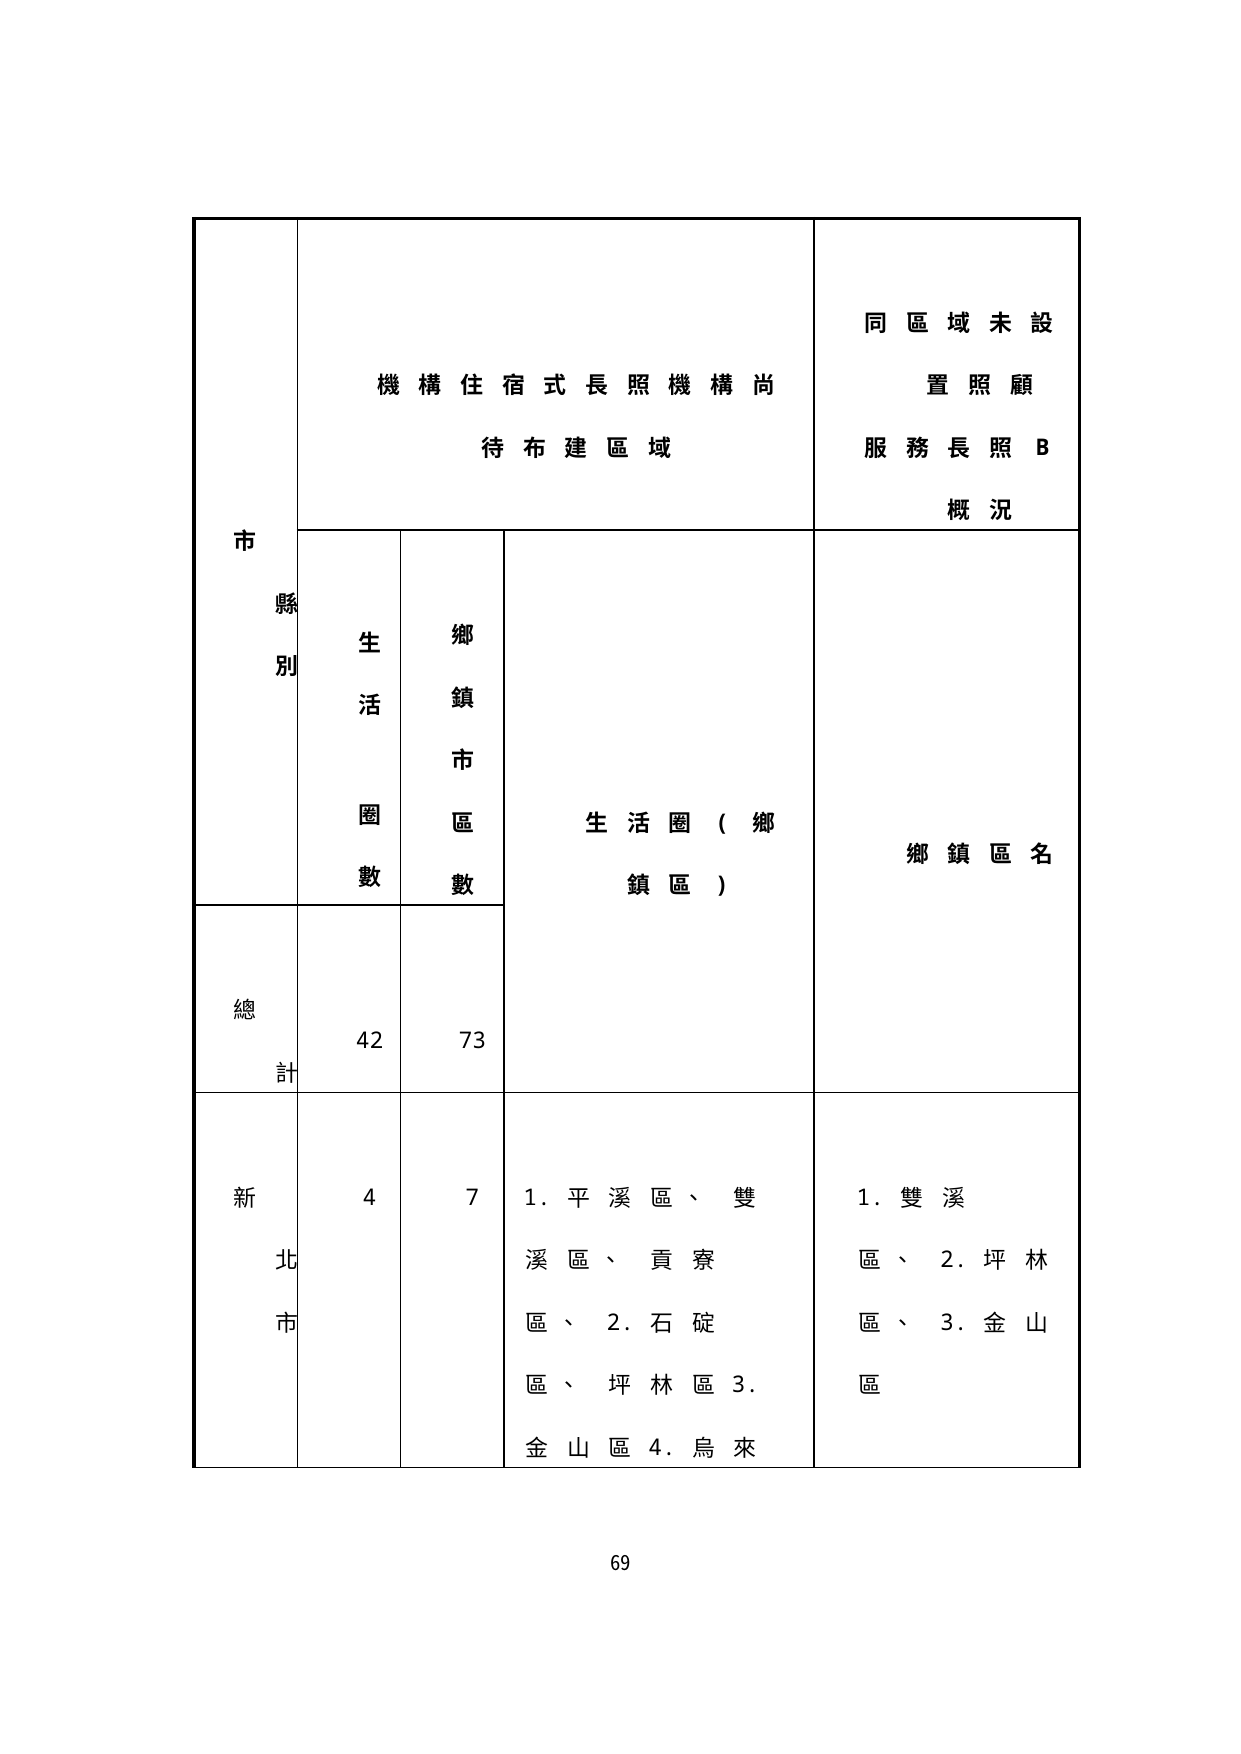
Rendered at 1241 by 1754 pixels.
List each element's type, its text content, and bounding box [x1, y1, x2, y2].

table_cell 42 [298, 906, 400, 1092]
table_cell 4 [298, 1093, 400, 1467]
table_cell 7 [401, 1093, 503, 1467]
table_cell 1.平溪區、雙溪區、貢寮區、2.石碇區、坪林區3.金山區4.烏來 [505, 1093, 813, 1467]
table_cell 1.雙溪區、2.坪林區、3.金山區 [815, 1093, 1078, 1467]
table_cell 生活 圈數 [298, 531, 400, 904]
table_cell 新北市 [196, 1093, 297, 1467]
table_header 同區域未設置照顧 服務長照B概況 [815, 220, 1078, 529]
table_cell 生活圈(鄉鎮區) [505, 531, 813, 1092]
table_cell 鄉鎮 市區數 [401, 531, 503, 904]
table_cell 鄉鎮區名 [815, 531, 1078, 1092]
table_header 機構住宿式長照機構尚待布建區域 [298, 220, 813, 529]
table_header 市縣別 [196, 220, 297, 904]
table_cell 73 [401, 906, 503, 1092]
table_cell 總計 [196, 906, 297, 1092]
